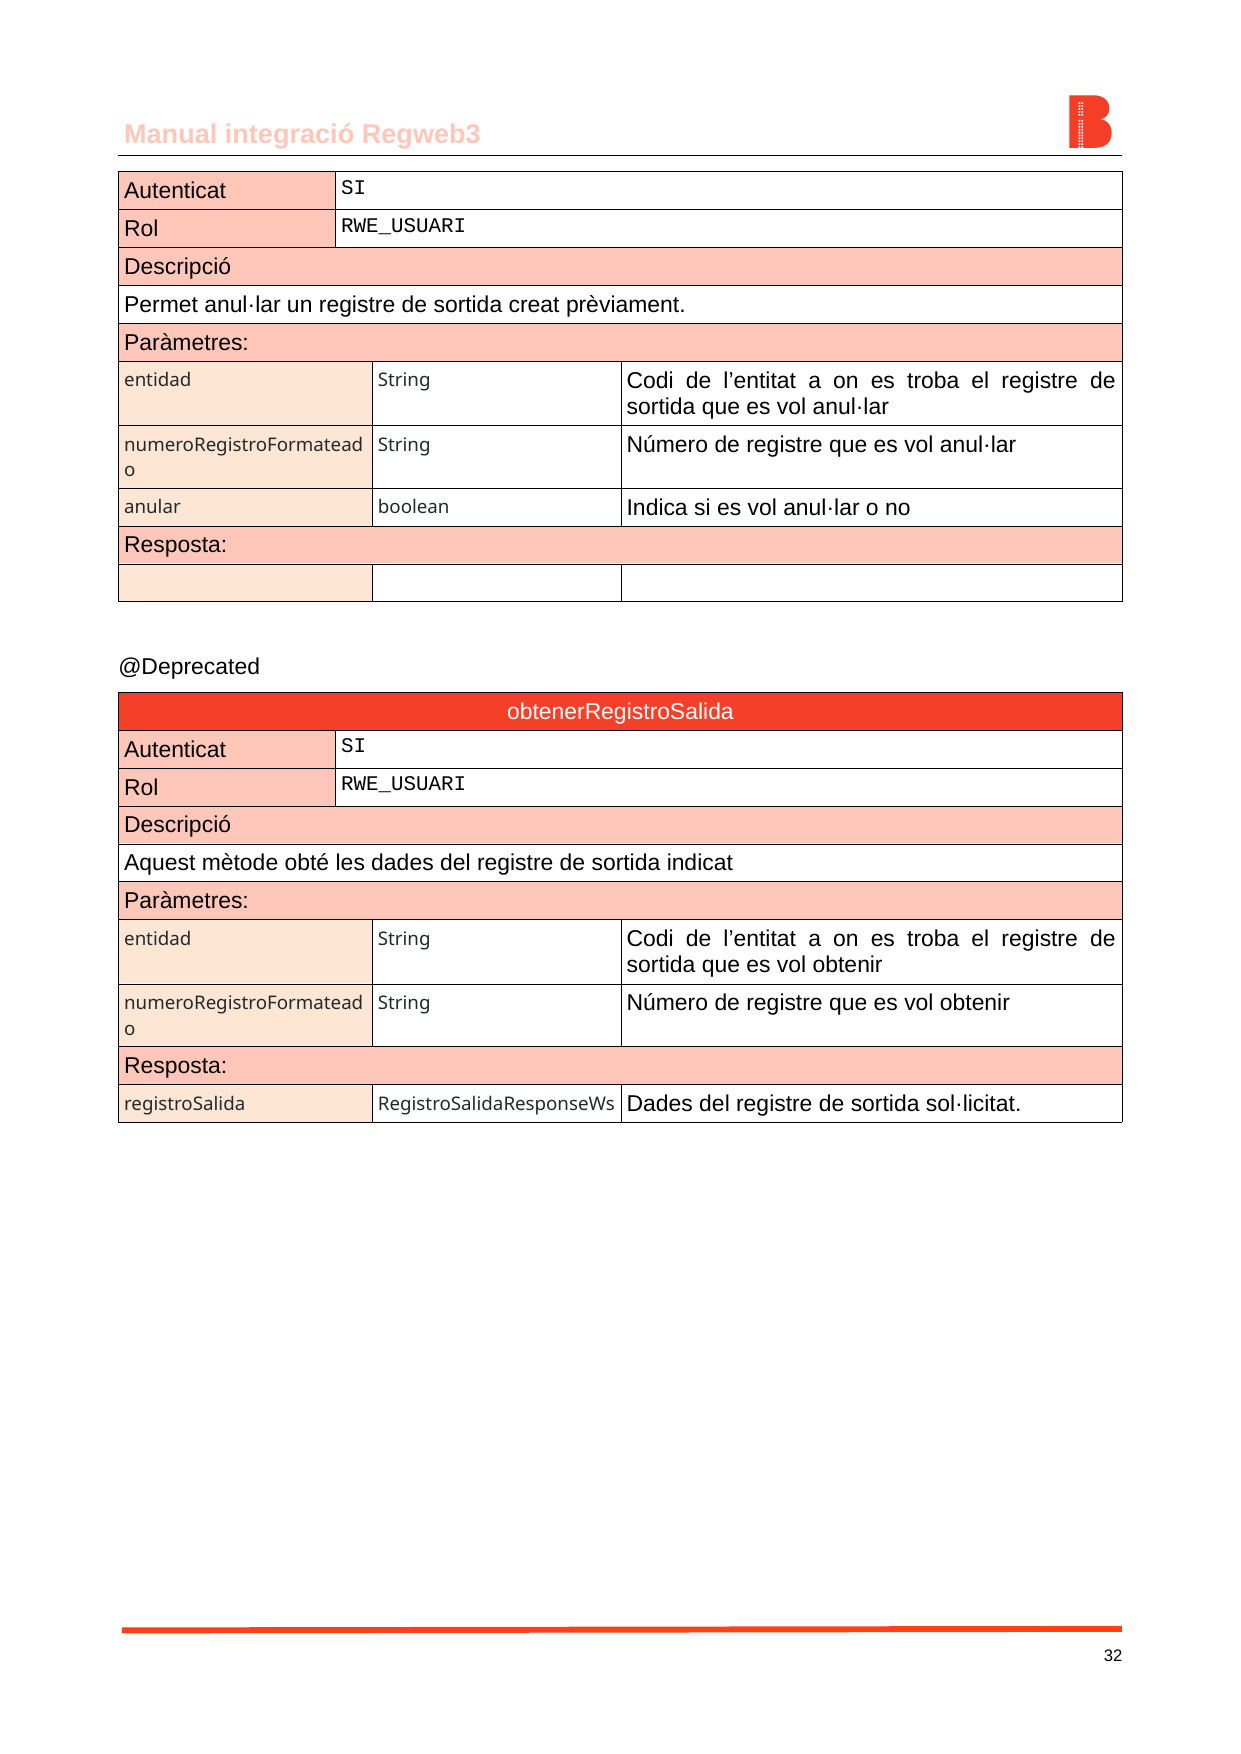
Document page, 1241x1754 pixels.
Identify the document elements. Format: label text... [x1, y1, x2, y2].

table_cell anular [119, 489, 372, 526]
table_cell Paràmetres: [119, 324, 1122, 361]
table_header obtenerRegistroSalida [119, 693, 1122, 730]
table_cell Indica si es vol anul·lar o no [622, 489, 1122, 526]
table_cell RWE_USUARI [336, 769, 1122, 806]
table_cell boolean [373, 489, 621, 526]
table_cell RWE_USUARI [336, 210, 1122, 247]
table_cell Resposta: [119, 1047, 1122, 1084]
table_cell String [373, 985, 621, 1046]
table_cell entidad [119, 920, 372, 983]
table_cell Rol [119, 769, 335, 806]
table_cell Rol [119, 210, 335, 247]
table_cell numeroRegistroFormateado [119, 985, 372, 1046]
table_cell Codi de l’entitat a on es troba el registre de sortida que es vol anul·lar [622, 362, 1122, 425]
table_cell Número de registre que es vol obtenir [622, 985, 1122, 1046]
table_cell entidad [119, 362, 372, 425]
table_cell registroSalida [119, 1085, 372, 1122]
table_cell Número de registre que es vol anul·lar [622, 426, 1122, 488]
table_cell String [373, 362, 621, 425]
table_cell Codi de l’entitat a on es troba el registre de sortida que es vol obtenir [622, 920, 1122, 983]
table_cell [119, 565, 372, 601]
table_cell String [373, 426, 621, 488]
table_cell Permet anul·lar un registre de sortida creat prèviament. [119, 286, 1122, 323]
table_cell Dades del registre de sortida sol·licitat. [622, 1085, 1122, 1122]
table_cell RegistroSalidaResponseWs [373, 1085, 621, 1122]
table_cell Paràmetres: [119, 882, 1122, 919]
table_cell [373, 565, 621, 601]
table_cell Descripció [119, 248, 1122, 285]
table_cell Autenticat [119, 731, 335, 768]
table_cell Autenticat [119, 172, 335, 209]
picture [1063, 94, 1117, 150]
table_cell Descripció [119, 807, 1122, 843]
text @Deprecated [118, 653, 1122, 679]
table_cell Aquest mètode obté les dades del registre de sortida indicat [119, 845, 1122, 881]
table_cell SI [336, 731, 1122, 768]
table_cell numeroRegistroFormateado [119, 426, 372, 488]
table_cell SI [336, 172, 1122, 209]
table_cell Resposta: [119, 527, 1122, 563]
table_cell String [373, 920, 621, 983]
table_cell [622, 565, 1122, 601]
